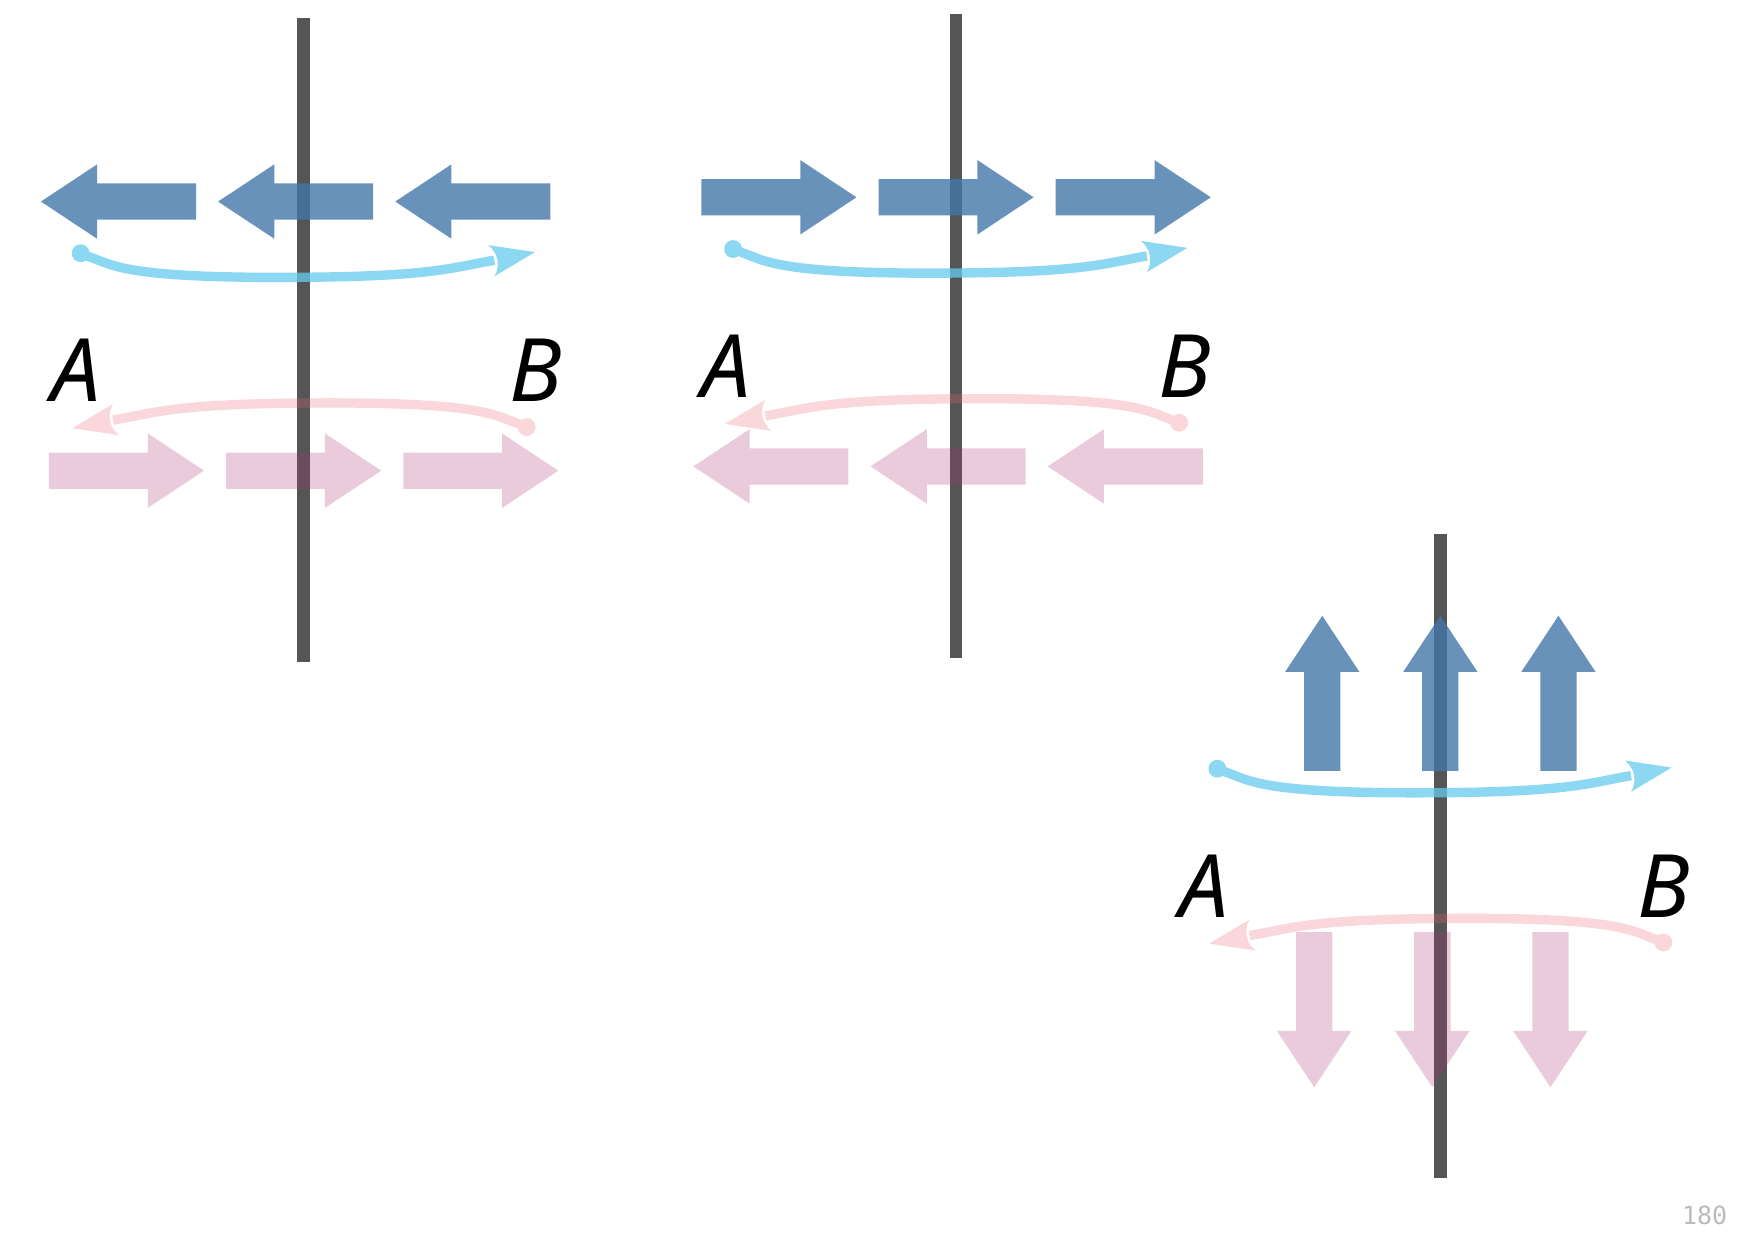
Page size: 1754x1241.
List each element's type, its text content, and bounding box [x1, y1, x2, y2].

text_box A [1165, 804, 1258, 916]
text_box [226, 433, 382, 508]
text_box [1055, 160, 1211, 235]
text_box B [1144, 284, 1228, 396]
text_box [403, 433, 559, 508]
text_box [1047, 429, 1203, 504]
text_box A [686, 284, 780, 396]
text_box A [37, 289, 130, 401]
text_box [1513, 932, 1588, 1088]
text_box [870, 429, 1026, 504]
text_box [40, 164, 197, 239]
text_box [1403, 615, 1478, 771]
text_box [1395, 932, 1470, 1088]
text_box [218, 164, 374, 239]
text_box [395, 164, 551, 239]
text_box B [1622, 804, 1706, 916]
text_box [1277, 932, 1352, 1088]
text_box [878, 160, 1034, 235]
text_box [1285, 615, 1360, 771]
text_box [1521, 615, 1596, 771]
text_box [48, 433, 205, 508]
text_box [701, 160, 857, 235]
text_box [693, 429, 849, 504]
text_box B [494, 289, 578, 401]
